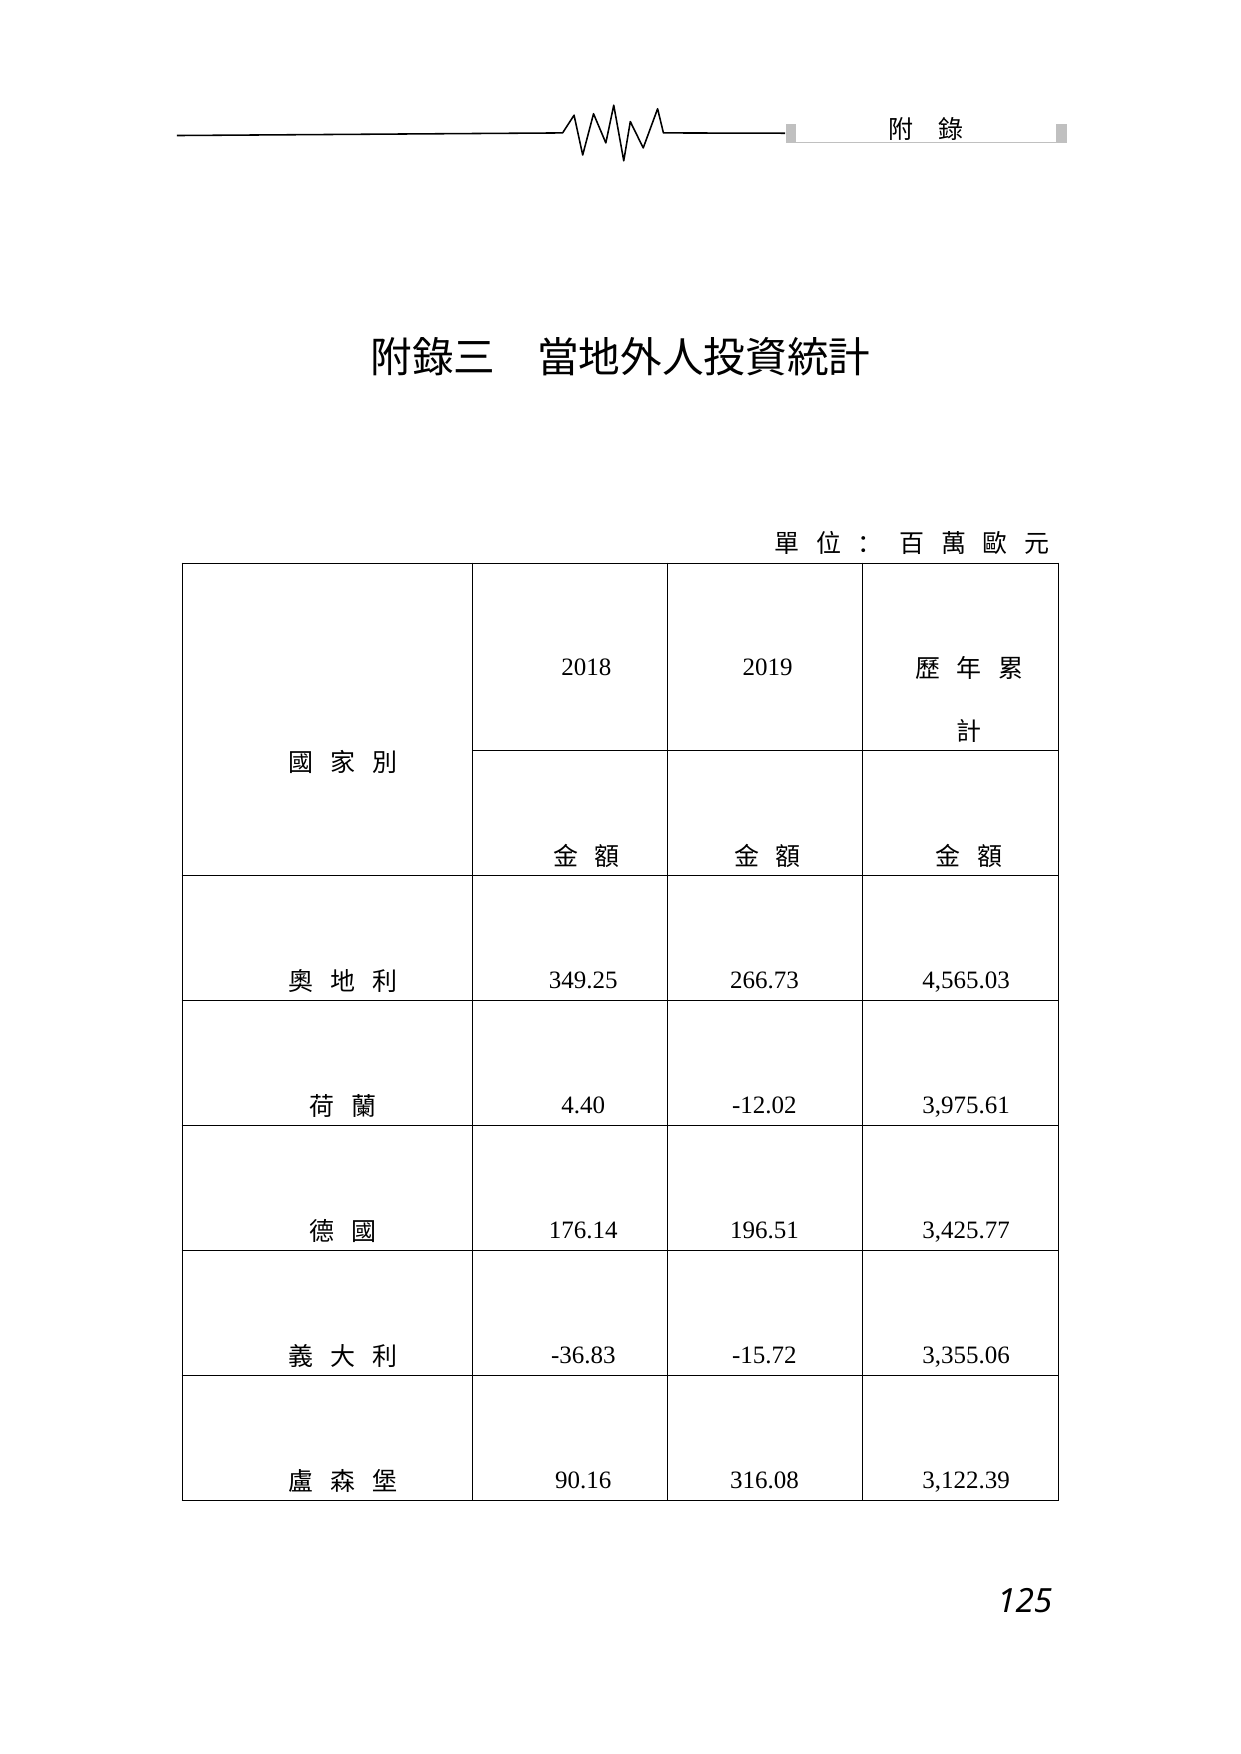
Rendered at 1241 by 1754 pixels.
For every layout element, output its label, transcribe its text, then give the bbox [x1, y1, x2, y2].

table_cell 3,975.61 [863, 1001, 1058, 1125]
table_cell 4.40 [473, 1001, 667, 1125]
table_cell 3,425.77 [863, 1126, 1058, 1250]
table_header 2019 [668, 564, 862, 750]
table_cell 金額 [668, 751, 862, 875]
text 單位：百萬歐元 [183, 500, 1058, 563]
text 附錄三 當地外人投資統計 [183, 313, 1058, 375]
table_cell 3,355.06 [863, 1251, 1058, 1375]
table_header 歷年累計 [863, 564, 1058, 750]
table_cell 3,122.39 [863, 1376, 1058, 1500]
table_cell 349.25 [473, 876, 667, 1000]
table_cell 4,565.03 [863, 876, 1058, 1000]
table_header 2018 [473, 564, 667, 750]
table_cell 金額 [863, 751, 1058, 875]
table_cell 奧地利 [183, 876, 472, 1000]
table_cell 德國 [183, 1126, 472, 1250]
table_cell 196.51 [668, 1126, 862, 1250]
table_cell 義大利 [183, 1251, 472, 1375]
table_cell -12.02 [668, 1001, 862, 1125]
table_cell 266.73 [668, 876, 862, 1000]
table_header 國家別 [183, 564, 472, 875]
table_cell 荷蘭 [183, 1001, 472, 1125]
table_cell 176.14 [473, 1126, 667, 1250]
table_cell 盧森堡 [183, 1376, 472, 1500]
table_cell 金額 [473, 751, 667, 875]
table_cell -36.83 [473, 1251, 667, 1375]
table_cell 90.16 [473, 1376, 667, 1500]
table_cell 316.08 [668, 1376, 862, 1500]
table_cell -15.72 [668, 1251, 862, 1375]
